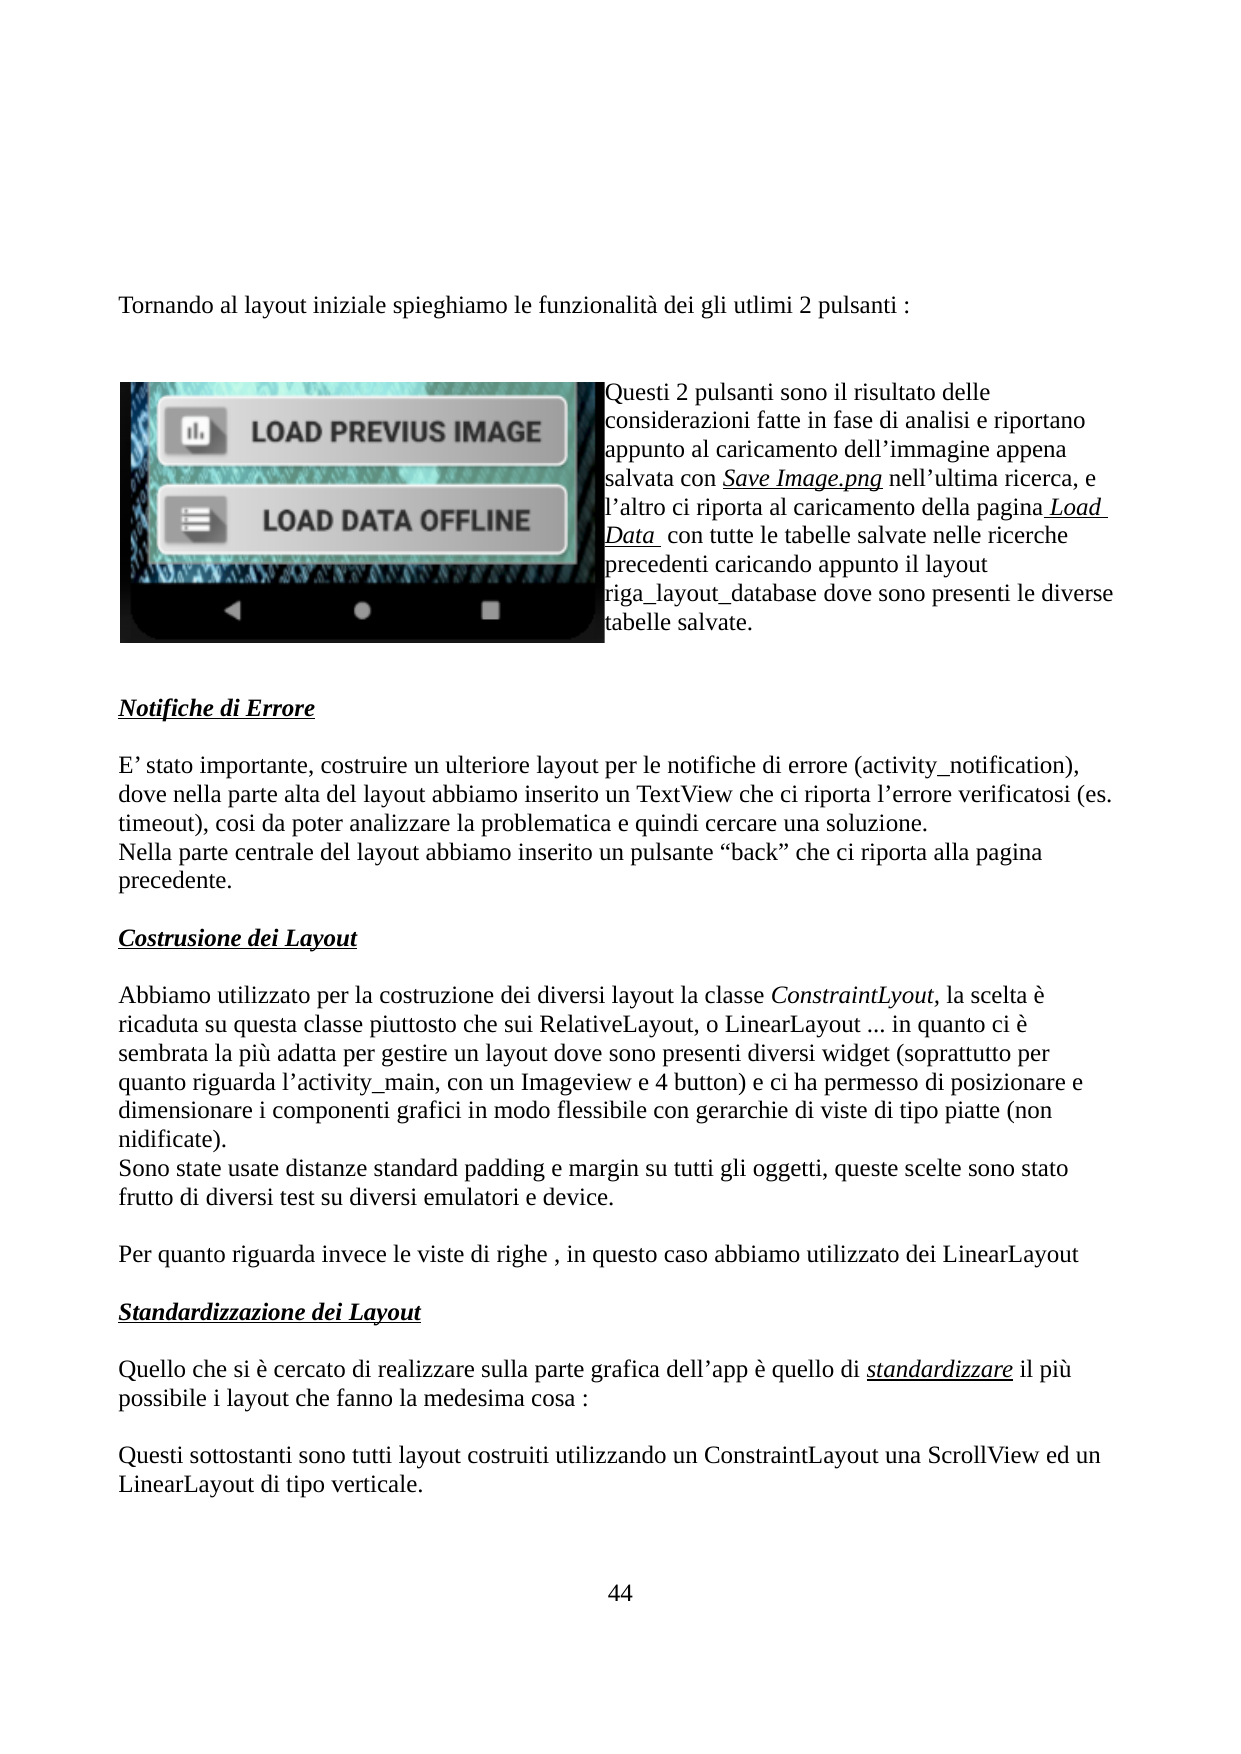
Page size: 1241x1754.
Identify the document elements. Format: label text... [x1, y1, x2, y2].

text Questi 2 pulsanti sono il risultato delle considerazioni fatte in fase di analisi e riportano appunto al caricamento dell’immagine appena salvata con Save Image.png nell’ultima ricerca, e l’altro ci riporta al caricamento della pagina Load Data con tutte le tabelle salvate nelle ricerche precedenti caricando appunto il layout riga_layout_database dove sono presenti le diverse tabelle salvate. [118, 377, 1122, 636]
text Standardizzazione dei Layout [118, 1297, 1122, 1326]
text Questi sottostanti sono tutti layout costruiti utilizzando un ConstraintLayout una ScrollView ed un LinearLayout di tipo verticale. [118, 1441, 1122, 1498]
text Costrusione dei Layout [118, 923, 1122, 952]
text Notifiche di Errore [118, 693, 1122, 722]
text Per quanto riguarda invece le viste di righe , in questo caso abbiamo utilizzato dei LinearLayout [118, 1239, 1122, 1268]
text Abbiamo utilizzato per la costruzione dei diversi layout la classe ConstraintLyout, la scelta è ricaduta su questa classe piuttosto che sui RelativeLayout, o LinearLayout ... in quanto ci è sembrata la più adatta per gestire un layout dove sono presenti diversi widget (soprattutto per quanto riguarda l’activity_main, con un Imageview e 4 button) e ci ha permesso di posizionare e dimensionare i componenti grafici in modo flessibile con gerarchie di viste di tipo piatte (non nidificate). [118, 981, 1122, 1153]
text E’ stato importante, costruire un ulteriore layout per le notifiche di errore (activity_notification), dove nella parte alta del layout abbiamo inserito un TextView che ci riporta l’errore verificatosi (es. timeout), cosi da poter analizzare la problematica e quindi cercare una soluzione. [118, 751, 1122, 837]
picture [120, 382, 605, 643]
text Nella parte centrale del layout abbiamo inserito un pulsante “back” che ci riporta alla pagina precedente. [118, 837, 1122, 894]
text Sono state usate distanze standard padding e margin su tutti gli oggetti, queste scelte sono stato frutto di diversi test su diversi emulatori e device. [118, 1153, 1122, 1211]
text Quello che si è cercato di realizzare sulla parte grafica dell’app è quello di standardizzare il più possibile i layout che fanno la medesima cosa : [118, 1354, 1122, 1412]
text Tornando al layout iniziale spieghiamo le funzionalità dei gli utlimi 2 pulsanti : [118, 291, 1122, 319]
